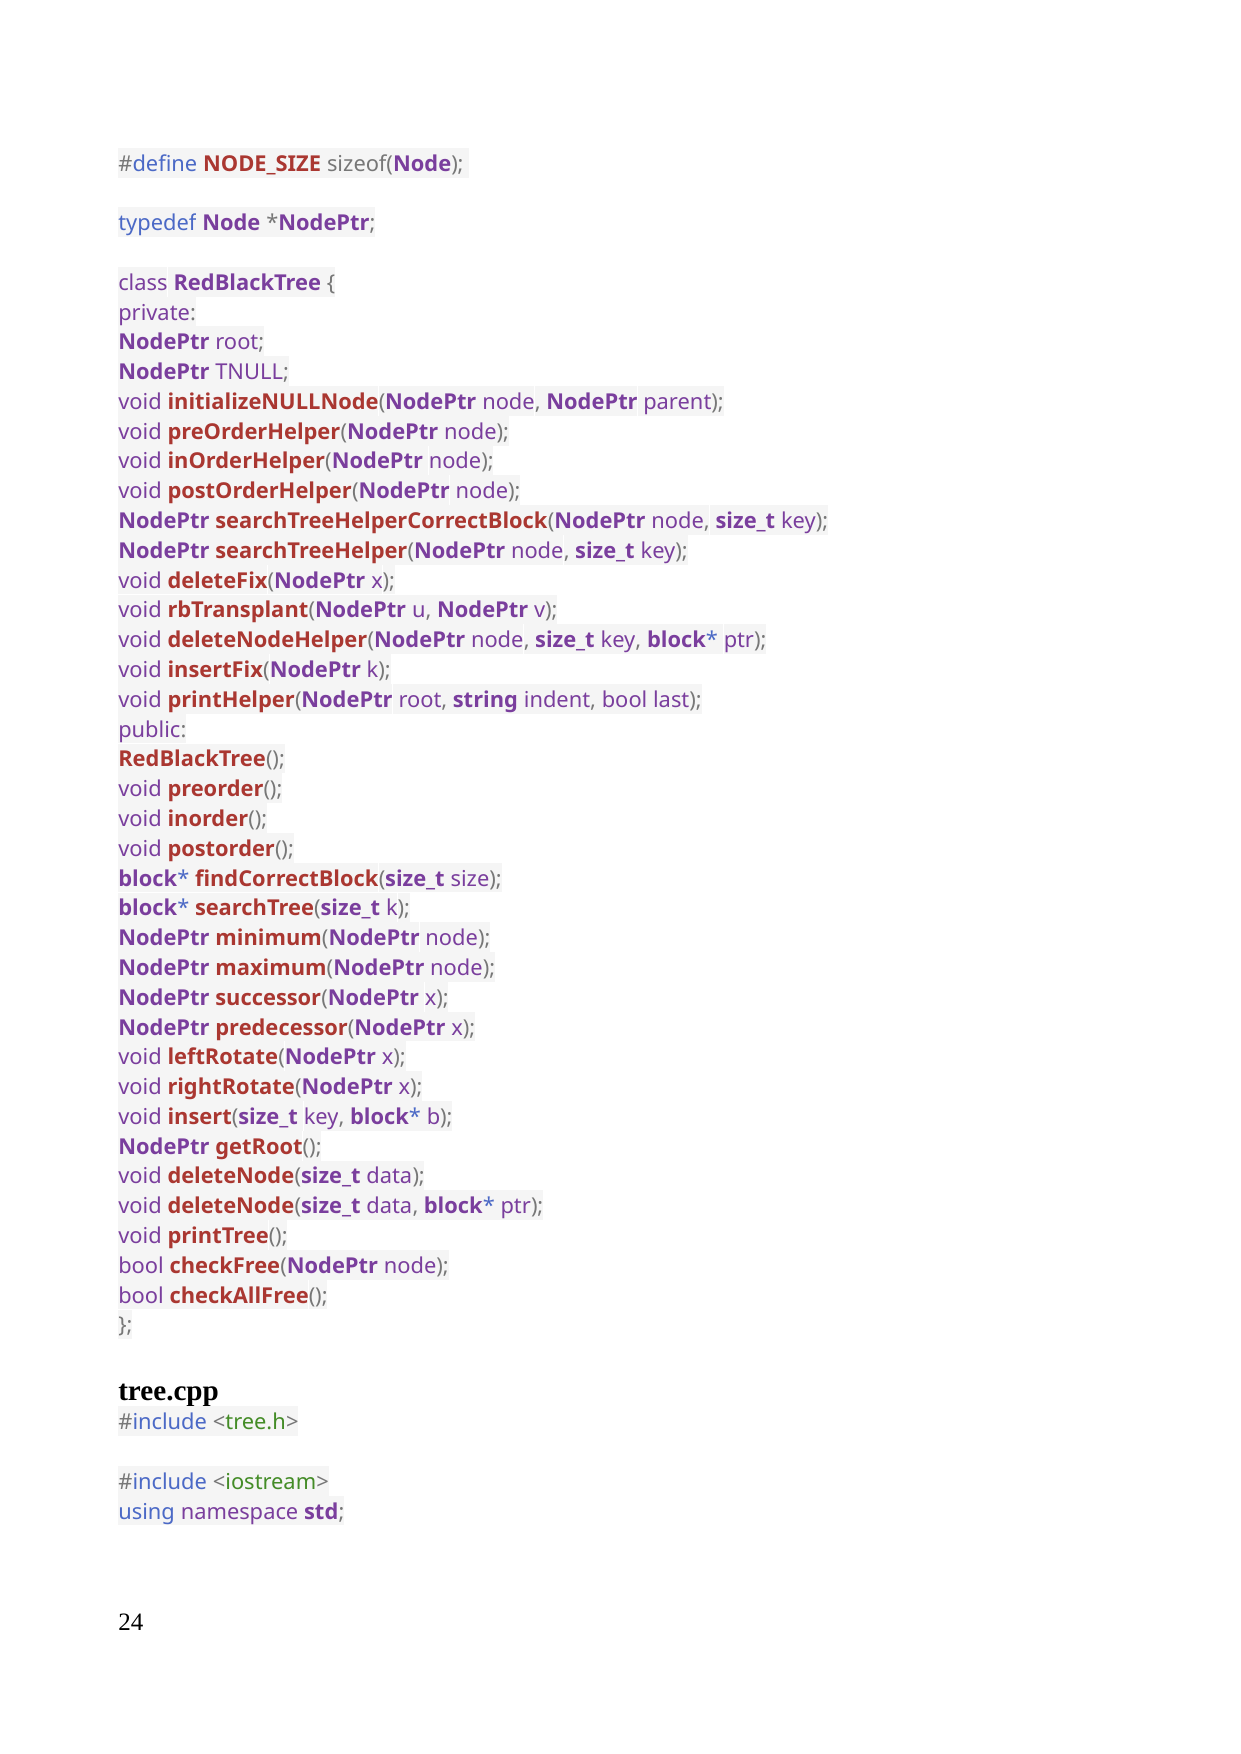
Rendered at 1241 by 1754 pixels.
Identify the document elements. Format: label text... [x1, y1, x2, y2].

text class RedBlackTree { [118, 267, 1122, 297]
text void printTree(); [118, 1220, 1122, 1250]
text void postOrderHelper(NodePtr node); [118, 475, 1122, 505]
text void deleteFix(NodePtr x); [118, 565, 1122, 594]
text void postorder(); [118, 833, 1122, 863]
text #include <tree.h> [118, 1406, 1122, 1436]
text block* searchTree(size_t k); [118, 892, 1122, 922]
text void inorder(); [118, 803, 1122, 833]
text void leftRotate(NodePtr x); [118, 1041, 1122, 1071]
text public: [118, 714, 1122, 743]
text void insertFix(NodePtr k); [118, 654, 1122, 684]
text private: [118, 297, 1122, 326]
text NodePtr searchTreeHelper(NodePtr node, size_t key); [118, 535, 1122, 565]
text NodePtr successor(NodePtr x); [118, 982, 1122, 1012]
text NodePtr minimum(NodePtr node); [118, 922, 1122, 952]
text void preOrderHelper(NodePtr node); [118, 416, 1122, 446]
text void preorder(); [118, 773, 1122, 803]
text tree.cpp [118, 1373, 1122, 1406]
text void inOrderHelper(NodePtr node); [118, 446, 1122, 475]
text bool checkFree(NodePtr node); [118, 1250, 1122, 1280]
text #define NODE_SIZE sizeof(Node); [118, 148, 1122, 178]
text bool checkAllFree(); [118, 1280, 1122, 1309]
text NodePtr TNULL; [118, 356, 1122, 386]
text using namespace std; [118, 1496, 1122, 1525]
text void rightRotate(NodePtr x); [118, 1071, 1122, 1101]
text }; [118, 1309, 1122, 1339]
text void initializeNULLNode(NodePtr node, NodePtr parent); [118, 386, 1122, 416]
text NodePtr root; [118, 326, 1122, 356]
text RedBlackTree(); [118, 743, 1122, 773]
text NodePtr maximum(NodePtr node); [118, 952, 1122, 982]
text void rbTransplant(NodePtr u, NodePtr v); [118, 594, 1122, 624]
text void deleteNode(size_t data, block* ptr); [118, 1190, 1122, 1220]
text NodePtr searchTreeHelperCorrectBlock(NodePtr node, size_t key); [118, 505, 1122, 535]
text #include <iostream> [118, 1466, 1122, 1496]
text NodePtr getRoot(); [118, 1131, 1122, 1161]
text void printHelper(NodePtr root, string indent, bool last); [118, 684, 1122, 714]
text void insert(size_t key, block* b); [118, 1101, 1122, 1131]
text NodePtr predecessor(NodePtr x); [118, 1012, 1122, 1041]
text typedef Node *NodePtr; [118, 207, 1122, 237]
text void deleteNodeHelper(NodePtr node, size_t key, block* ptr); [118, 624, 1122, 654]
text block* findCorrectBlock(size_t size); [118, 863, 1122, 892]
text void deleteNode(size_t data); [118, 1161, 1122, 1190]
